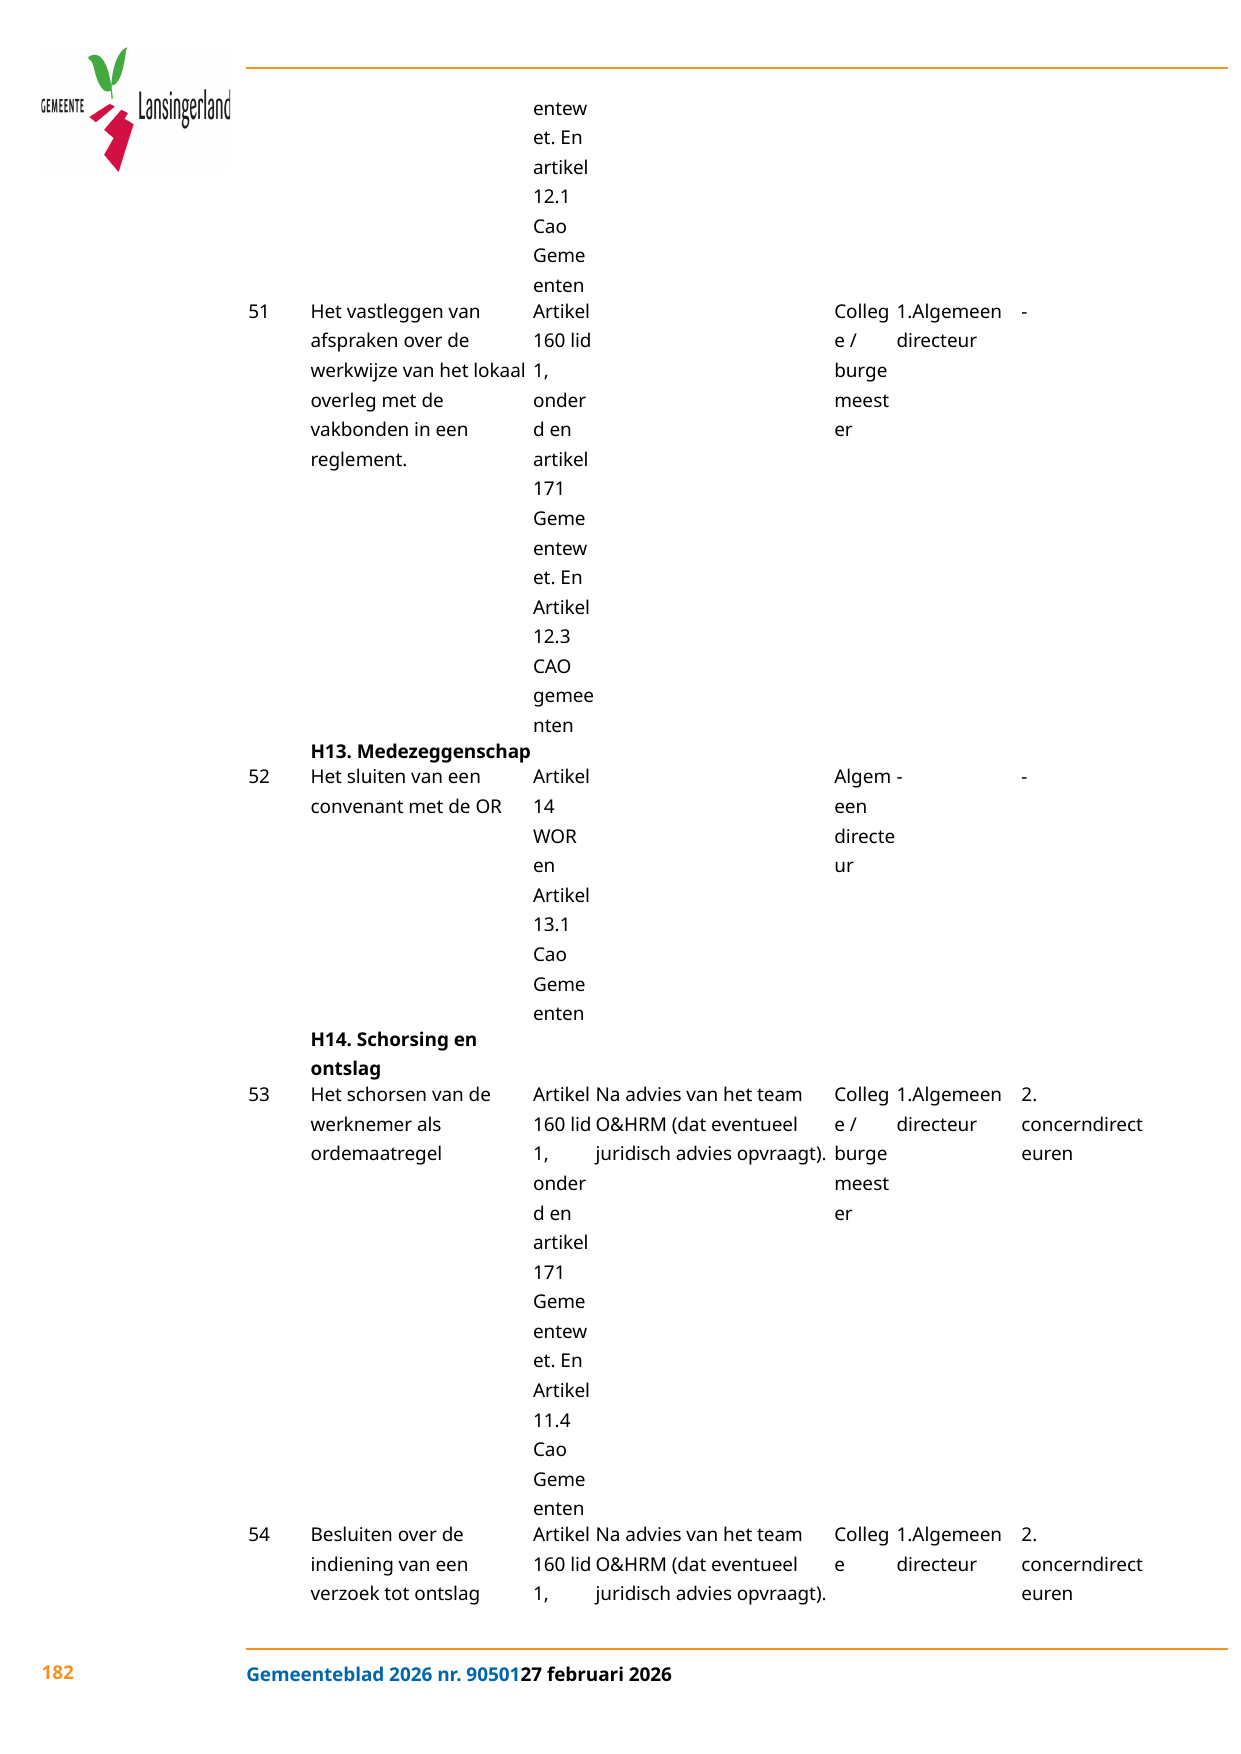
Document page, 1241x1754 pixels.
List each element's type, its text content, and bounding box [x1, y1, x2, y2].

table_cell College / burgemeester [834, 1081, 896, 1521]
table_cell Het schorsen van de werknemer als ordemaatregel [310, 1081, 533, 1521]
table_cell Artikel 160 lid 1, onder d en artikel 171 Gemeentewet. En Artikel 12.3 CAO gemeenten [533, 298, 595, 738]
table_cell [896, 738, 1021, 764]
table_cell - [896, 764, 1021, 1026]
table_cell Besluiten over de indiening van een verzoek tot ontslag [310, 1521, 533, 1606]
table_cell College / burgemeester [834, 298, 896, 738]
table_cell - [1021, 764, 1152, 1026]
table_cell [595, 738, 834, 764]
table_cell Het vastleggen van afspraken over de werkwijze van het lokaal overleg met de vakbonden in een reglement. [310, 298, 533, 738]
table_cell H13. Medezeggenschap [310, 738, 533, 764]
picture [41, 47, 231, 172]
table_cell entewet. En artikel 12.1 Cao Gemeenten [533, 95, 595, 298]
table_cell [248, 95, 310, 298]
table_cell 1.Algemeen directeur [896, 1081, 1021, 1521]
table_cell [310, 95, 533, 298]
table_cell 2. concerndirecteuren [1021, 1521, 1152, 1606]
table_cell [834, 95, 896, 298]
table_cell H14. Schorsing en ontslag [310, 1026, 533, 1081]
table_cell Artikel 14 WOR en Artikel 13.1 Cao Gemeenten [533, 764, 595, 1026]
table_cell [248, 1026, 310, 1081]
table_cell 51 [248, 298, 310, 738]
table_cell [896, 95, 1021, 298]
table_cell 2. concerndirecteuren [1021, 1081, 1152, 1521]
table_cell Algemeen directeur [834, 764, 896, 1026]
table_cell [248, 738, 310, 764]
table_cell 52 [248, 764, 310, 1026]
table_cell Artikel 160 lid 1, onder d en artikel 171 Gemeentewet. En Artikel 11.4 Cao Gemeenten [533, 1081, 595, 1521]
table_cell Na advies van het team O&HRM (dat eventueel juridisch advies opvraagt). [595, 1081, 834, 1521]
table_cell 1.Algemeen directeur [896, 298, 1021, 738]
table_cell [1021, 1026, 1152, 1081]
table_cell [834, 738, 896, 764]
table_cell [1021, 738, 1152, 764]
table_cell 53 [248, 1081, 310, 1521]
table_cell [595, 1026, 834, 1081]
table_cell - [1021, 298, 1152, 738]
table_cell [595, 298, 834, 738]
table_cell 54 [248, 1521, 310, 1606]
table_cell College [834, 1521, 896, 1606]
table_cell [533, 1026, 595, 1081]
table_cell 1.Algemeen directeur [896, 1521, 1021, 1606]
table_cell Artikel 160 lid 1, [533, 1521, 595, 1606]
table_cell Het sluiten van een convenant met de OR [310, 764, 533, 1026]
table_cell [896, 1026, 1021, 1081]
table_cell Na advies van het team O&HRM (dat eventueel juridisch advies opvraagt). [595, 1521, 834, 1606]
table_cell - [1021, 95, 1152, 298]
table_cell [533, 738, 595, 764]
table_cell [595, 764, 834, 1026]
table_cell [595, 95, 834, 298]
table_cell [834, 1026, 896, 1081]
